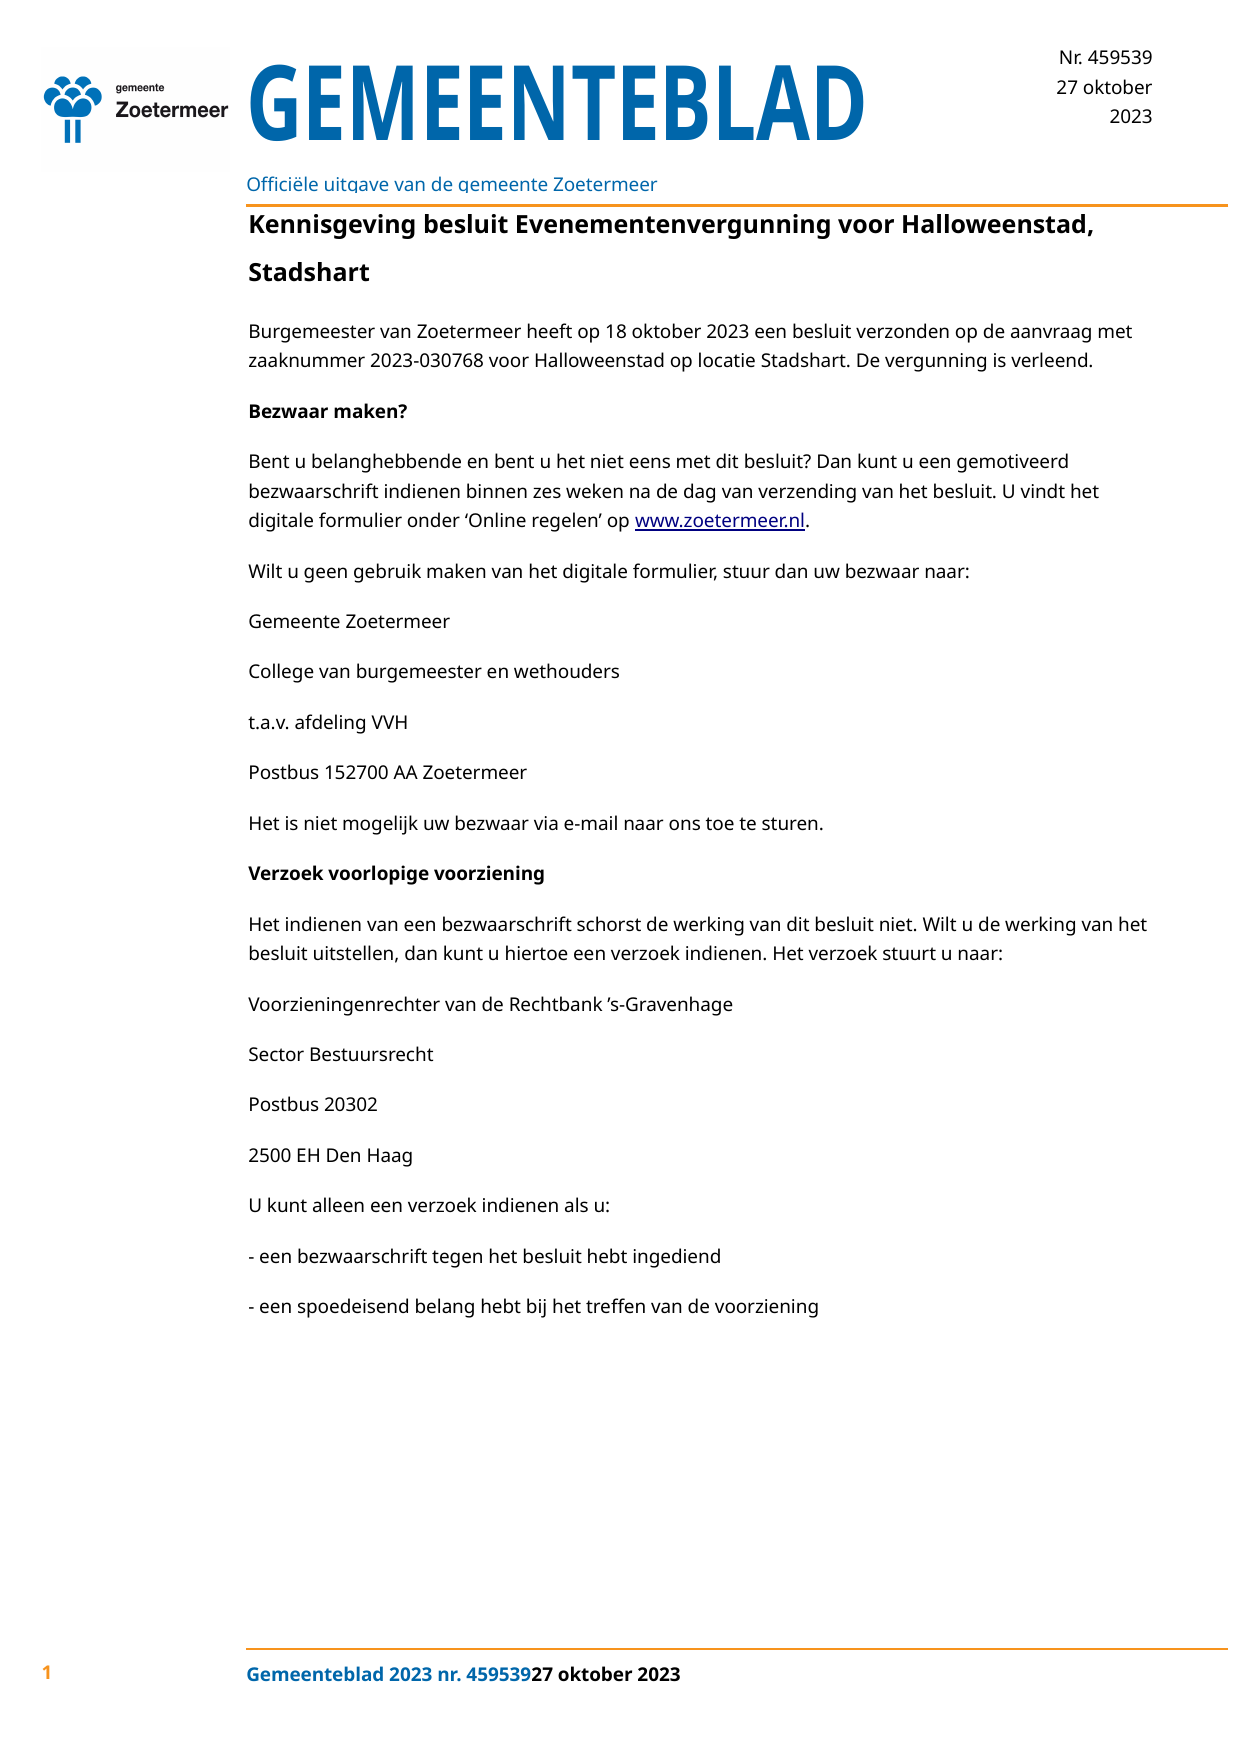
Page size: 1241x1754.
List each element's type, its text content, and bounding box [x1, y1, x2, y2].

text Het is niet mogelijk uw bezwaar via e-mail naar ons toe te sturen. [248, 810, 1152, 836]
text Wilt u geen gebruik maken van het digitale formulier, stuur dan uw bezwaar naar: [248, 558, 1152, 584]
text College van burgemeester en wethouders [248, 659, 1152, 684]
text Bezwaar maken? [248, 398, 1152, 424]
text - een bezwaarschrift tegen het besluit hebt ingediend [248, 1243, 1152, 1269]
picture [41, 47, 231, 172]
text 2500 EH Den Haag [248, 1142, 1152, 1168]
text Het indienen van een bezwaarschrift schorst de werking van dit besluit niet. Wilt u de werking van het besluit uitstellen, dan kunt u hiertoe een verzoek indienen. Het verzoek stuurt u naar: [248, 911, 1152, 966]
text t.a.v. afdeling VVH [248, 709, 1152, 735]
text Bent u belanghebbende en bent u het niet eens met dit besluit? Dan kunt u een gemotiveerd bezwaarschrift indienen binnen zes weken na de dag van verzending van het besluit. U vindt het digitale formulier onder ‘Online regelen’ op www.zoetermeer.nl. [248, 448, 1152, 533]
text Kennisgeving besluit Evenementenvergunning voor Halloweenstad, Stadshart [248, 207, 1152, 288]
text Burgemeester van Zoetermeer heeft op 18 oktober 2023 een besluit verzonden op de aanvraag met zaaknummer 2023-030768 voor Halloweenstad op locatie Stadshart. De vergunning is verleend. [248, 318, 1152, 373]
text Sector Bestuursrecht [248, 1041, 1152, 1067]
text Postbus 20302 [248, 1092, 1152, 1117]
text U kunt alleen een verzoek indienen als u: [248, 1192, 1152, 1218]
text Gemeente Zoetermeer [248, 608, 1152, 634]
text - een spoedeisend belang hebt bij het treffen van de voorziening [248, 1293, 1152, 1319]
text Verzoek voorlopige voorziening [248, 860, 1152, 886]
text Postbus 152700 AA Zoetermeer [248, 759, 1152, 785]
text Voorzieningenrechter van de Rechtbank ’s-Gravenhage [248, 991, 1152, 1017]
